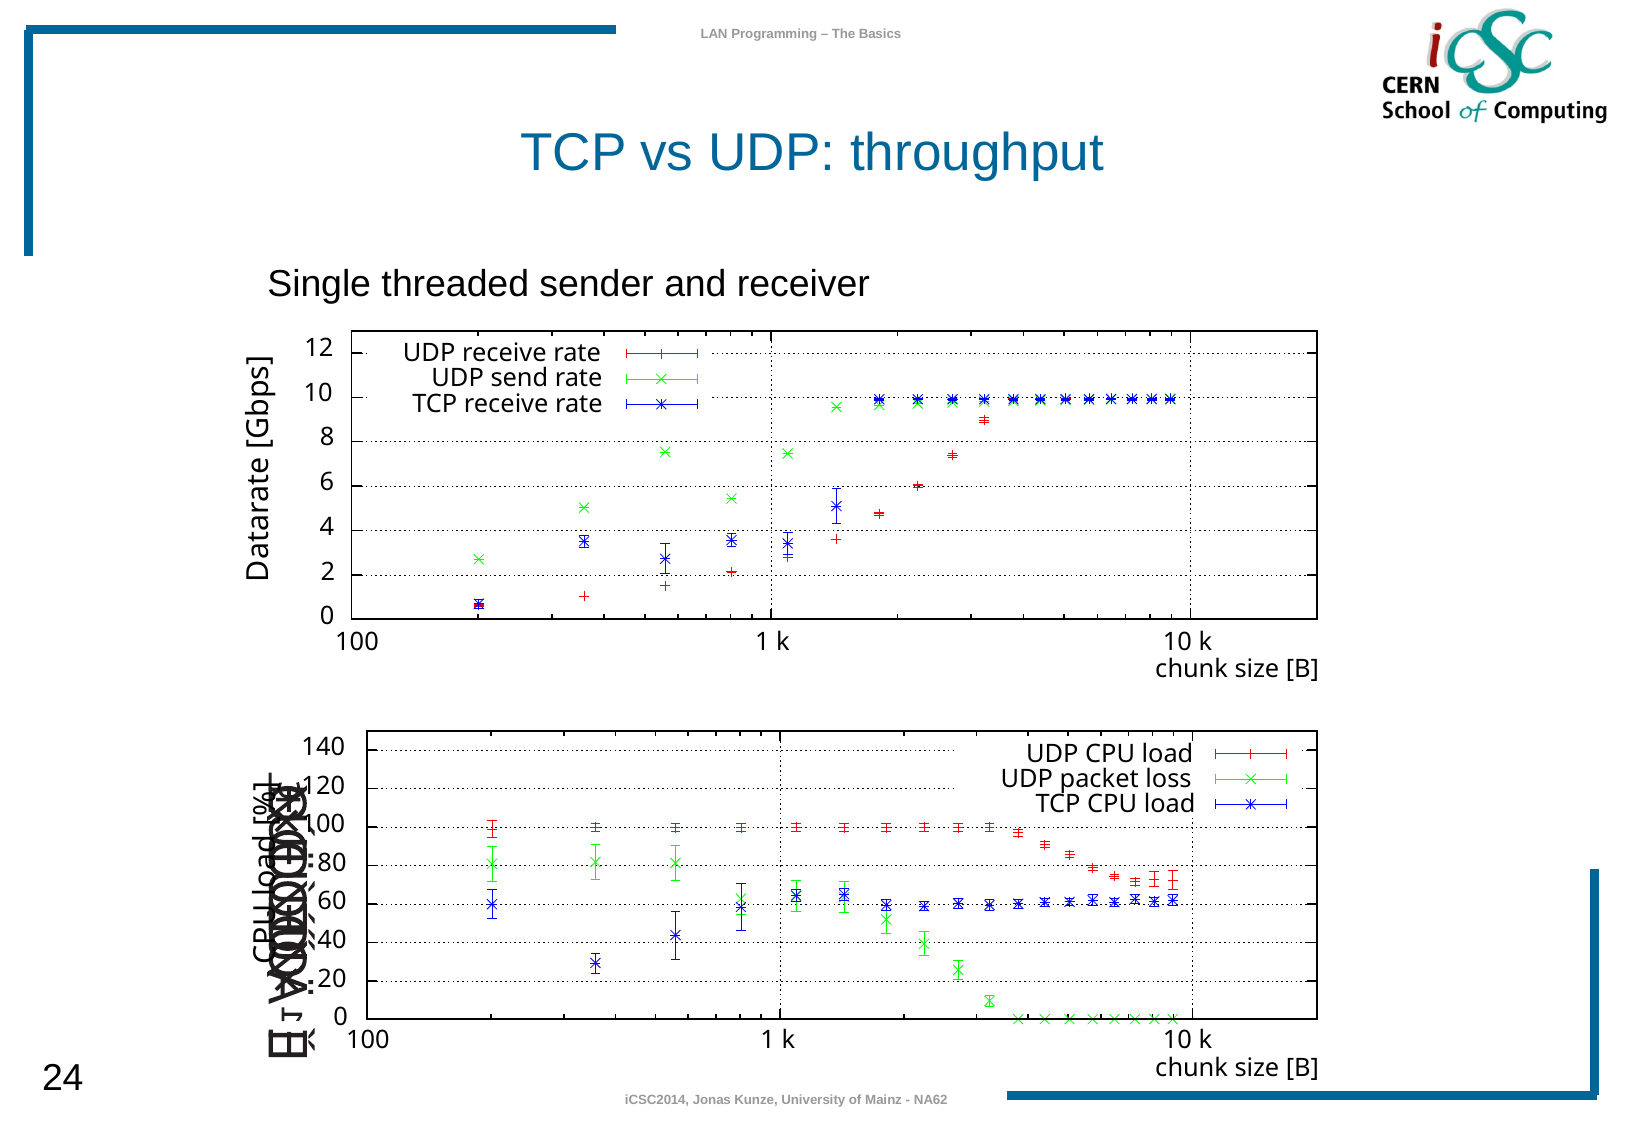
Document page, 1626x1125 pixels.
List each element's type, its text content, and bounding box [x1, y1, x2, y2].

picture [244, 329, 1333, 1081]
picture [1381, 8, 1608, 125]
text_box Single threaded sender and receiver [252, 254, 886, 317]
title TCP vs UDP: throughput [81, 44, 1544, 233]
